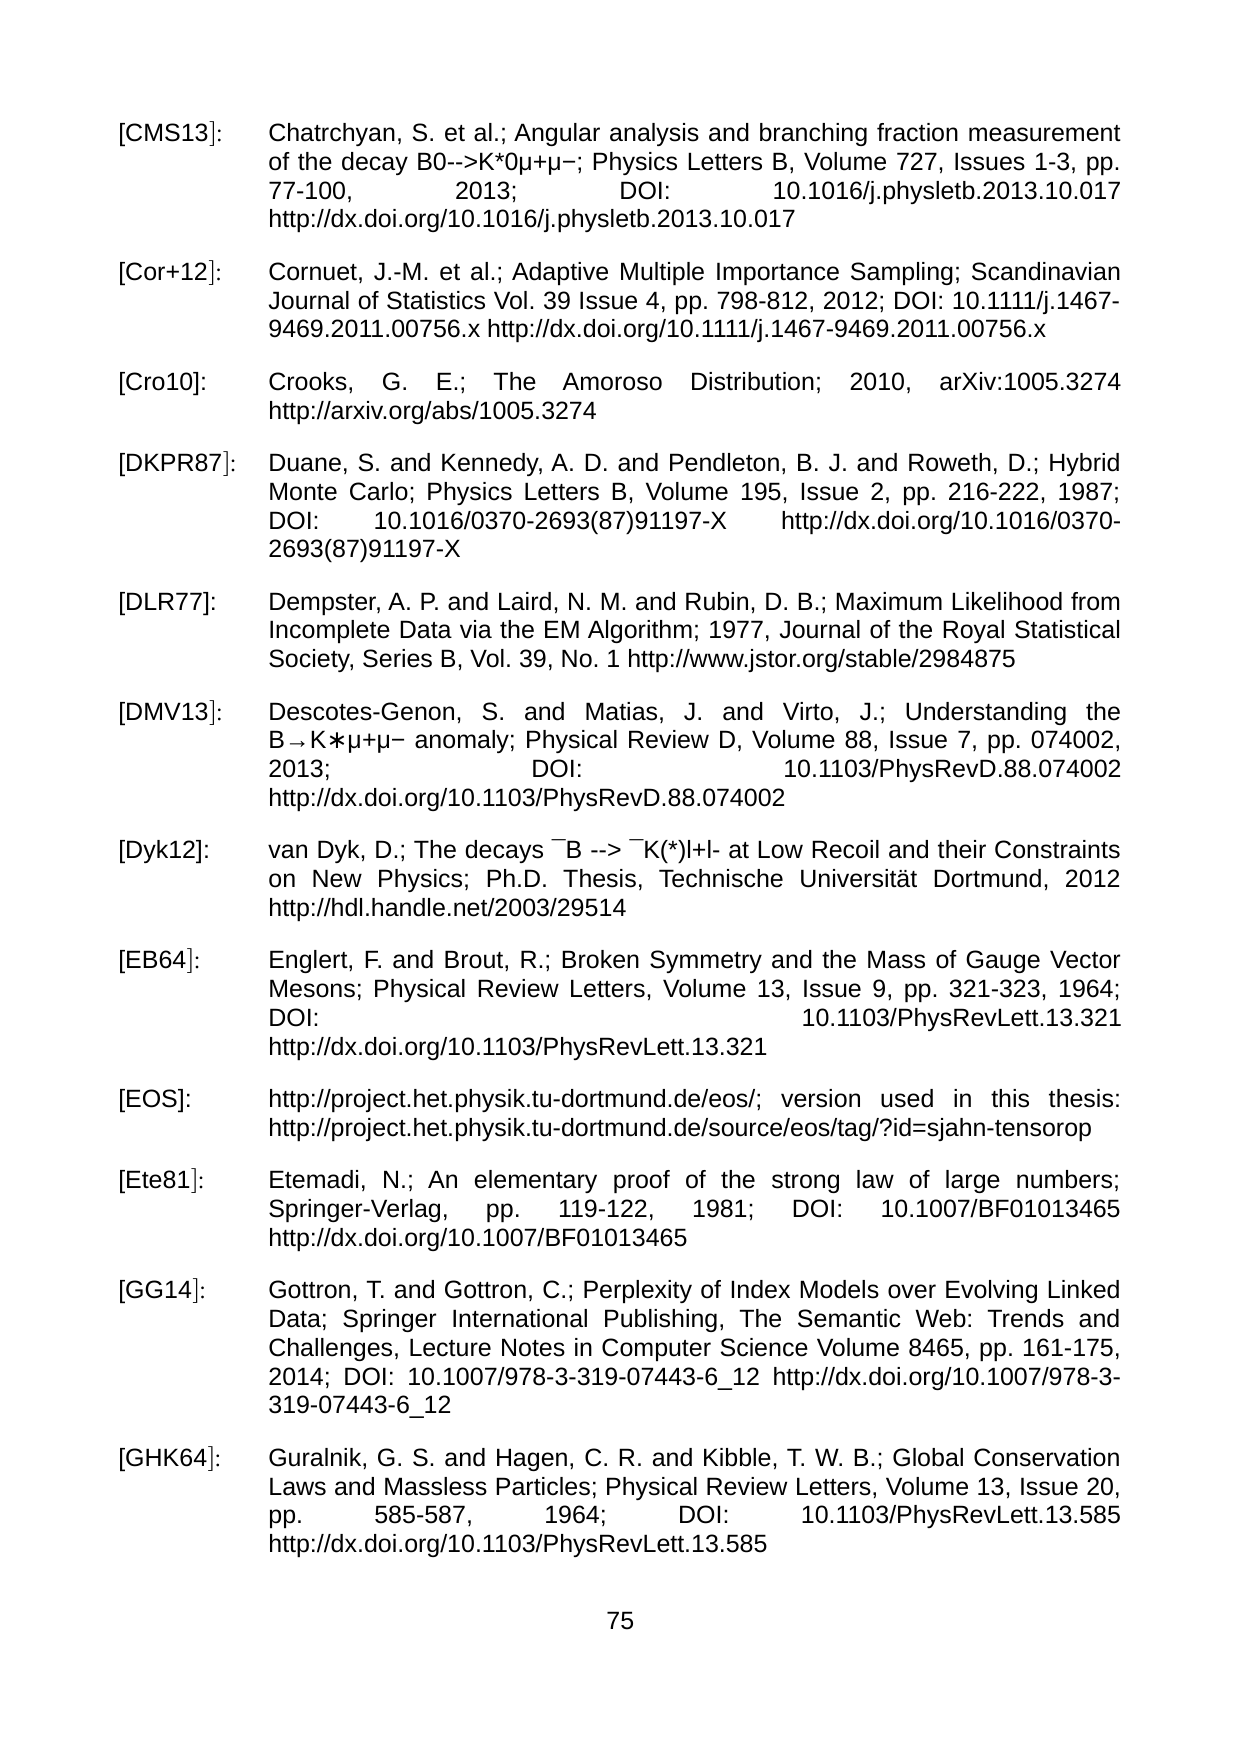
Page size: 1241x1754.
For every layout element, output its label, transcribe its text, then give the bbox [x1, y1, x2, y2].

text [Dyk12]: van Dyk, D.; The decays ¯B --> ¯K(*)l+l- at Low Recoil and their Constraints on New Physics; Ph.D. Thesis, Technische Universität Dortmund, 2012 http://hdl.handle.net/2003/29514 [118, 835, 1122, 922]
text [Ete81]: Etemadi, N.; An elementary proof of the strong law of large numbers; Springer-Verlag, pp. 119-122, 1981; DOI: 10.1007/BF01013465 http://dx.doi.org/10.1007/BF01013465 [118, 1165, 1122, 1252]
text [Cro10]: Crooks, G. E.; The Amoroso Distribution; 2010, arXiv:1005.3274 http://arxiv.org/abs/1005.3274 [118, 367, 1122, 424]
text [Cor+12]: Cornuet, J.-M. et al.; Adaptive Multiple Importance Sampling; Scandinavian Journal of Statistics Vol. 39 Issue 4, pp. 798-812, 2012; DOI: 10.1111/j.1467-9469.2011.00756.x http://dx.doi.org/10.1111/j.1467-9469.2011.00756.x [118, 257, 1122, 343]
text [DLR77]: Dempster, A. P. and Laird, N. M. and Rubin, D. B.; Maximum Likelihood from Incomplete Data via the EM Algorithm; 1977, Journal of the Royal Statistical Society, Series B, Vol. 39, No. 1 http://www.jstor.org/stable/2984875 [118, 587, 1122, 673]
text [CMS13]: Chatrchyan, S. et al.; Angular analysis and branching fraction measurement of the decay B0-->K*0μ+μ−; Physics Letters B, Volume 727, Issues 1-3, pp. 77-100, 2013; DOI: 10.1016/j.physletb.2013.10.017 http://dx.doi.org/10.1016/j.physletb.2013.10.017 [118, 118, 1122, 233]
text [DMV13]: Descotes-Genon, S. and Matias, J. and Virto, J.; Understanding the B→K∗μ+μ− anomaly; Physical Review D, Volume 88, Issue 7, pp. 074002, 2013; DOI: 10.1103/PhysRevD.88.074002 http://dx.doi.org/10.1103/PhysRevD.88.074002 [118, 697, 1122, 812]
text [GG14]: Gottron, T. and Gottron, C.; Perplexity of Index Models over Evolving Linked Data; Springer International Publishing, The Semantic Web: Trends and Challenges, Lecture Notes in Computer Science Volume 8465, pp. 161-175, 2014; DOI: 10.1007/978-3-319-07443-6_12 http://dx.doi.org/10.1007/978-3-319-07443-6_12 [118, 1275, 1122, 1419]
text [DKPR87]: Duane, S. and Kennedy, A. D. and Pendleton, B. J. and Roweth, D.; Hybrid Monte Carlo; Physics Letters B, Volume 195, Issue 2, pp. 216-222, 1987; DOI: 10.1016/0370-2693(87)91197-X http://dx.doi.org/10.1016/0370-2693(87)91197-X [118, 448, 1122, 563]
text [EB64]: Englert, F. and Brout, R.; Broken Symmetry and the Mass of Gauge Vector Mesons; Physical Review Letters, Volume 13, Issue 9, pp. 321-323, 1964; DOI: 10.1103/PhysRevLett.13.321 http://dx.doi.org/10.1103/PhysRevLett.13.321 [118, 945, 1122, 1060]
text [GHK64]: Guralnik, G. S. and Hagen, C. R. and Kibble, T. W. B.; Global Conservation Laws and Massless Particles; Physical Review Letters, Volume 13, Issue 20, pp. 585-587, 1964; DOI: 10.1103/PhysRevLett.13.585 http://dx.doi.org/10.1103/PhysRevLett.13.585 [118, 1443, 1122, 1558]
text [EOS]: http://project.het.physik.tu-dortmund.de/eos/; version used in this thesis: http://project.het.physik.tu-dortmund.de/source/eos/tag/?id=sjahn-tensorop [118, 1084, 1122, 1142]
